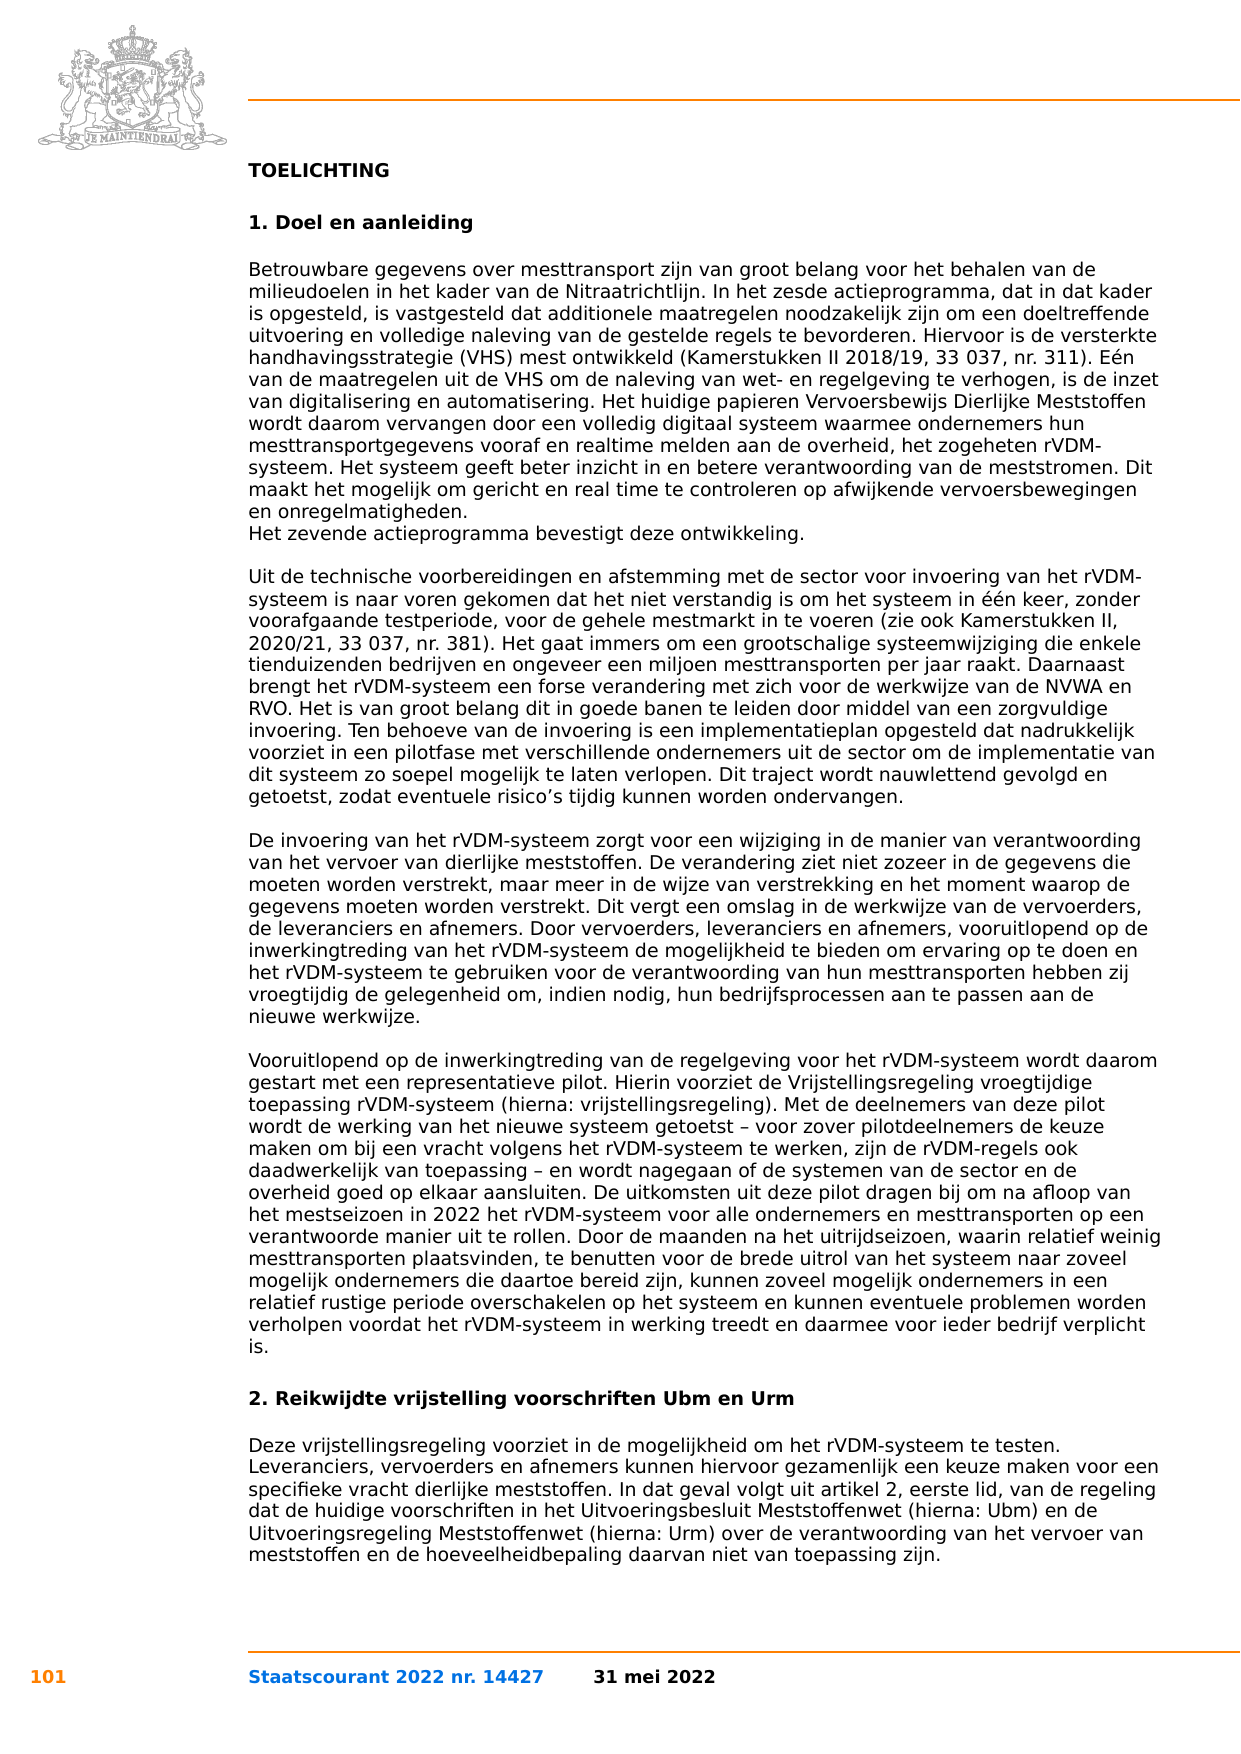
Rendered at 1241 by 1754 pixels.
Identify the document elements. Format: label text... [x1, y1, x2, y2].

text Betrouwbare gegevens over mesttransport zijn van groot belang voor het behalen van de milieudoelen in het kader van de Nitraatrichtlijn. In het zesde actieprogramma, dat in dat kader is opgesteld, is vastgesteld dat additionele maatregelen noodzakelijk zijn om een doeltreffende uitvoering en volledige naleving van de gestelde regels te bevorderen. Hiervoor is de versterkte handhavingsstrategie (VHS) mest ontwikkeld (Kamerstukken II 2018/19, 33 037, nr. 311). Eén van de maatregelen uit de VHS om de naleving van wet- en regelgeving te verhogen, is de inzet van digitalisering en automatisering. Het huidige papieren Vervoersbewijs Dierlijke Meststoffen wordt daarom vervangen door een volledig digitaal systeem waarmee ondernemers hun mesttransportgegevens vooraf en realtime melden aan de overheid, het zogeheten rVDM-systeem. Het systeem geeft beter inzicht in en betere verantwoording van de meststromen. Dit maakt het mogelijk om gericht en real time te controleren op afwijkende vervoersbewegingen en onregelmatigheden. [248, 259, 1163, 523]
subtitle TOELICHTING [248, 160, 1163, 182]
text Deze vrijstellingsregeling voorziet in de mogelijkheid om het rVDM-systeem te testen. Leveranciers, vervoerders en afnemers kunnen hiervoor gezamenlijk een keuze maken voor een specifieke vracht dierlijke meststoffen. In dat geval volgt uit artikel 2, eerste lid, van de regeling dat de huidige voorschriften in het Uitvoeringsbesluit Meststoffenwet (hierna: Ubm) en de Uitvoeringsregeling Meststoffenwet (hierna: Urm) over de verantwoording van het vervoer van meststoffen en de hoeveelheidbepaling daarvan niet van toepassing zijn. [248, 1434, 1163, 1566]
subtitle 1. Doel en aanleiding [248, 212, 1163, 234]
subtitle 2. Reikwijdte vrijstelling voorschriften Ubm en Urm [248, 1387, 1163, 1409]
text Het zevende actieprogramma bevestigt deze ontwikkeling. [248, 523, 1163, 544]
text Vooruitlopend op de inwerkingtreding van de regelgeving voor het rVDM-systeem wordt daarom gestart met een representatieve pilot. Hierin voorziet de Vrijstellingsregeling vroegtijdige toepassing rVDM-systeem (hierna: vrijstellingsregeling). Met de deelnemers van deze pilot wordt de werking van het nieuwe systeem getoetst – voor zover pilotdeelnemers de keuze maken om bij een vracht volgens het rVDM-systeem te werken, zijn de rVDM-regels ook daadwerkelijk van toepassing – en wordt nagegaan of de systemen van de sector en de overheid goed op elkaar aansluiten. De uitkomsten uit deze pilot dragen bij om na afloop van het mestseizoen in 2022 het rVDM-systeem voor alle ondernemers en mesttransporten op een verantwoorde manier uit te rollen. Door de maanden na het uitrijdseizoen, waarin relatief weinig mesttransporten plaatsvinden, te benutten voor de brede uitrol van het systeem naar zoveel mogelijk ondernemers die daartoe bereid zijn, kunnen zoveel mogelijk ondernemers in een relatief rustige periode overschakelen op het systeem en kunnen eventuele problemen worden verholpen voordat het rVDM-systeem in werking treedt en daarmee voor ieder bedrijf verplicht is. [248, 1050, 1163, 1357]
text Uit de technische voorbereidingen en afstemming met de sector voor invoering van het rVDM-systeem is naar voren gekomen dat het niet verstandig is om het systeem in één keer, zonder voorafgaande testperiode, voor de gehele mestmarkt in te voeren (zie ook Kamerstukken II, 2020/21, 33 037, nr. 381). Het gaat immers om een grootschalige systeemwijziging die enkele tienduizenden bedrijven en ongeveer een miljoen mesttransporten per jaar raakt. Daarnaast brengt het rVDM-systeem een forse verandering met zich voor de werkwijze van de NVWA en RVO. Het is van groot belang dit in goede banen te leiden door middel van een zorgvuldige invoering. Ten behoeve van de invoering is een implementatieplan opgesteld dat nadrukkelijk voorziet in een pilotfase met verschillende ondernemers uit de sector om de implementatie van dit systeem zo soepel mogelijk te laten verlopen. Dit traject wordt nauwlettend gevolgd en getoetst, zodat eventuele risico’s tijdig kunnen worden ondervangen. [248, 566, 1163, 808]
picture [38, 25, 227, 150]
text De invoering van het rVDM-systeem zorgt voor een wijziging in de manier van verantwoording van het vervoer van dierlijke meststoffen. De verandering ziet niet zozeer in de gegevens die moeten worden verstrekt, maar meer in de wijze van verstrekking en het moment waarop de gegevens moeten worden verstrekt. Dit vergt een omslag in de werkwijze van de vervoerders, de leveranciers en afnemers. Door vervoerders, leveranciers en afnemers, vooruitlopend op de inwerkingtreding van het rVDM-systeem de mogelijkheid te bieden om ervaring op te doen en het rVDM-systeem te gebruiken voor de verantwoording van hun mesttransporten hebben zij vroegtijdig de gelegenheid om, indien nodig, hun bedrijfsprocessen aan te passen aan de nieuwe werkwijze. [248, 830, 1163, 1028]
